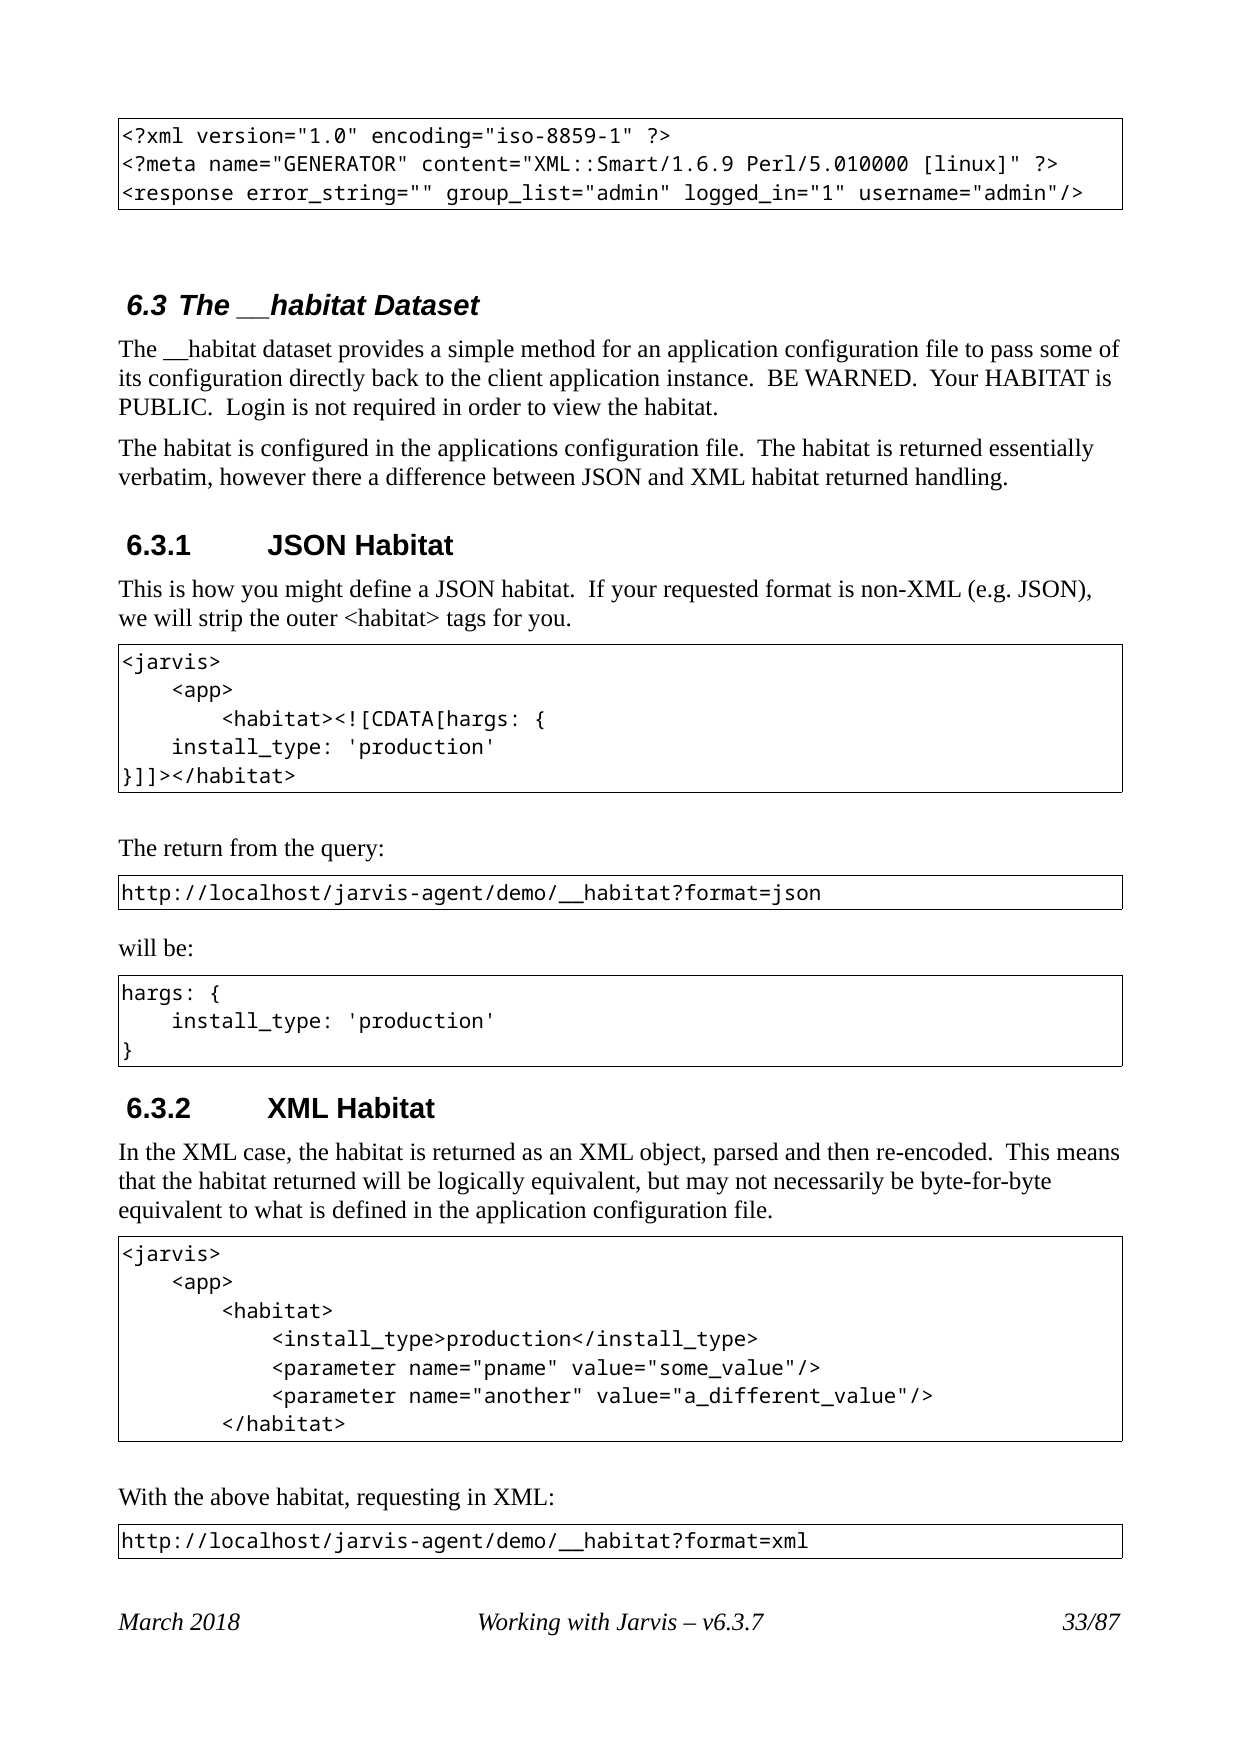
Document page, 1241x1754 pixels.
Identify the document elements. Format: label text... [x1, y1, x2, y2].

text <habitat> [119, 1293, 1122, 1321]
text </habitat> [119, 1407, 1122, 1441]
text <app> [119, 1264, 1122, 1293]
text <?xml version="1.0" encoding="iso-8859-1" ?> [119, 119, 1122, 147]
text The habitat is configured in the applications configuration file. The habitat is returned essentially verbatim, however there a difference between JSON and XML habitat returned handling. [118, 433, 1122, 491]
text install_type: 'production' [119, 1003, 1122, 1032]
text This is how you might define a JSON habitat. If your requested format is non-XML (e.g. JSON), we will strip the outer <habitat> tags for you. [118, 574, 1122, 632]
text <parameter name="another" value="a_different_value"/> [119, 1378, 1122, 1407]
text The return from the query: [118, 833, 1122, 862]
text } [119, 1032, 1122, 1066]
subtitle XML Habitat [118, 1091, 1122, 1125]
text will be: [118, 933, 1122, 962]
text <?meta name="GENERATOR" content="XML::Smart/1.6.9 Perl/5.010000 [linux]" ?> [119, 147, 1122, 175]
text install_type: 'production' [119, 729, 1122, 758]
text With the above habitat, requesting in XML: [118, 1482, 1122, 1511]
text In the XML case, the habitat is returned as an XML object, parsed and then re-encoded. This means that the habitat returned will be logically equivalent, but may not necessarily be byte-for-byte equivalent to what is defined in the application configuration file. [118, 1137, 1122, 1223]
text }]]></habitat> [119, 758, 1122, 792]
subtitle JSON Habitat [118, 528, 1122, 562]
text <install_type>production</install_type> [119, 1321, 1122, 1350]
text hargs: { [119, 976, 1122, 1003]
text <jarvis> [119, 645, 1122, 672]
text <parameter name="pname" value="some_value"/> [119, 1350, 1122, 1378]
text The __habitat dataset provides a simple method for an application configuration file to pass some of its configuration directly back to the client application instance. BE WARNED. Your HABITAT is PUBLIC. Login is not required in order to view the habitat. [118, 334, 1122, 421]
text <habitat><![CDATA[hargs: { [119, 701, 1122, 729]
text <response error_string="" group_list="admin" logged_in="1" username="admin"/> [119, 175, 1122, 209]
text http://localhost/jarvis-agent/demo/__habitat?format=json [119, 876, 1122, 909]
text <app> [119, 672, 1122, 701]
text http://localhost/jarvis-agent/demo/__habitat?format=xml [119, 1525, 1122, 1558]
text <jarvis> [119, 1237, 1122, 1264]
subtitle The __habitat Dataset [118, 288, 1122, 322]
